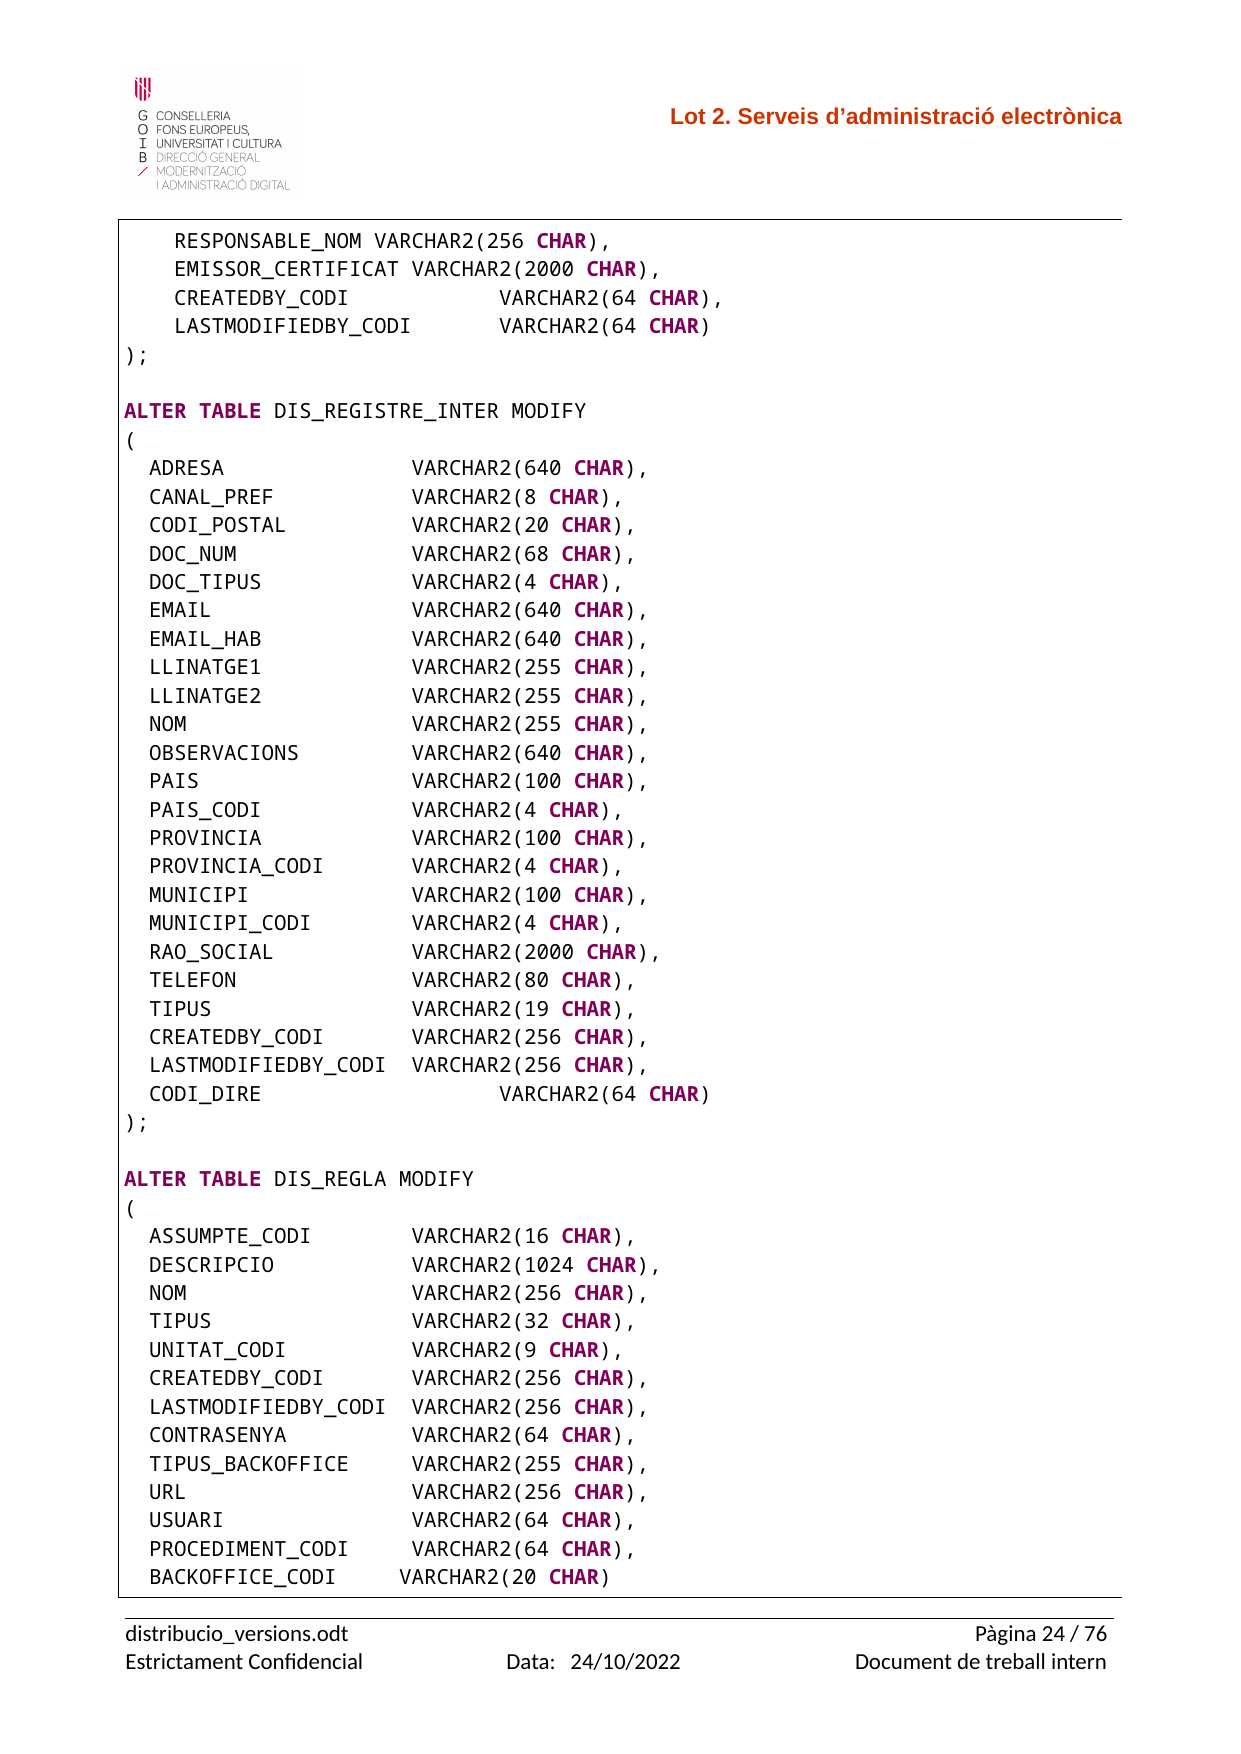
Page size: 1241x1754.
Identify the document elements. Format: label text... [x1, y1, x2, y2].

picture [126, 70, 299, 197]
table_header RESPONSABLE_NOM VARCHAR2(256 CHAR), EMISSOR_CERTIFICAT VARCHAR2(2000 CHAR), CREATEDBY_CODI VARCHAR2(64 CHAR), LASTMODIFIEDBY_CODI VARCHAR2(64 CHAR) ); ALTER TABLE DIS_REGISTRE_INTER MODIFY ( ADRESA VARCHAR2(640 CHAR), CANAL_PREF VARCHAR2(8 CHAR), CODI_POSTAL VARCHAR2(20 CHAR), DOC_NUM VARCHAR2(68 CHAR), DOC_TIPUS VARCHAR2(4 CHAR), EMAIL VARCHAR2(640 CHAR), EMAIL_HAB VARCHAR2(640 CHAR), LLINATGE1 VARCHAR2(255 CHAR), LLINATGE2 VARCHAR2(255 CHAR), NOM VARCHAR2(255 CHAR), OBSERVACIONS VARCHAR2(640 CHAR), PAIS VARCHAR2(100 CHAR), PAIS_CODI VARCHAR2(4 CHAR), PROVINCIA VARCHAR2(100 CHAR), PROVINCIA_CODI VARCHAR2(4 CHAR), MUNICIPI VARCHAR2(100 CHAR), MUNICIPI_CODI VARCHAR2(4 CHAR), RAO_SOCIAL VARCHAR2(2000 CHAR), TELEFON VARCHAR2(80 CHAR), TIPUS VARCHAR2(19 CHAR), CREATEDBY_CODI VARCHAR2(256 CHAR), LASTMODIFIEDBY_CODI VARCHAR2(256 CHAR), CODI_DIRE VARCHAR2(64 CHAR) ); ALTER TABLE DIS_REGLA MODIFY ( ASSUMPTE_CODI VARCHAR2(16 CHAR), DESCRIPCIO VARCHAR2(1024 CHAR), NOM VARCHAR2(256 CHAR), TIPUS VARCHAR2(32 CHAR), UNITAT_CODI VARCHAR2(9 CHAR), CREATEDBY_CODI VARCHAR2(256 CHAR), LASTMODIFIEDBY_CODI VARCHAR2(256 CHAR), CONTRASENYA VARCHAR2(64 CHAR), TIPUS_BACKOFFICE VARCHAR2(255 CHAR), URL VARCHAR2(256 CHAR), USUARI VARCHAR2(64 CHAR), PROCEDIMENT_CODI VARCHAR2(64 CHAR), BACKOFFICE_CODI VARCHAR2(20 CHAR) [119, 220, 1122, 1597]
